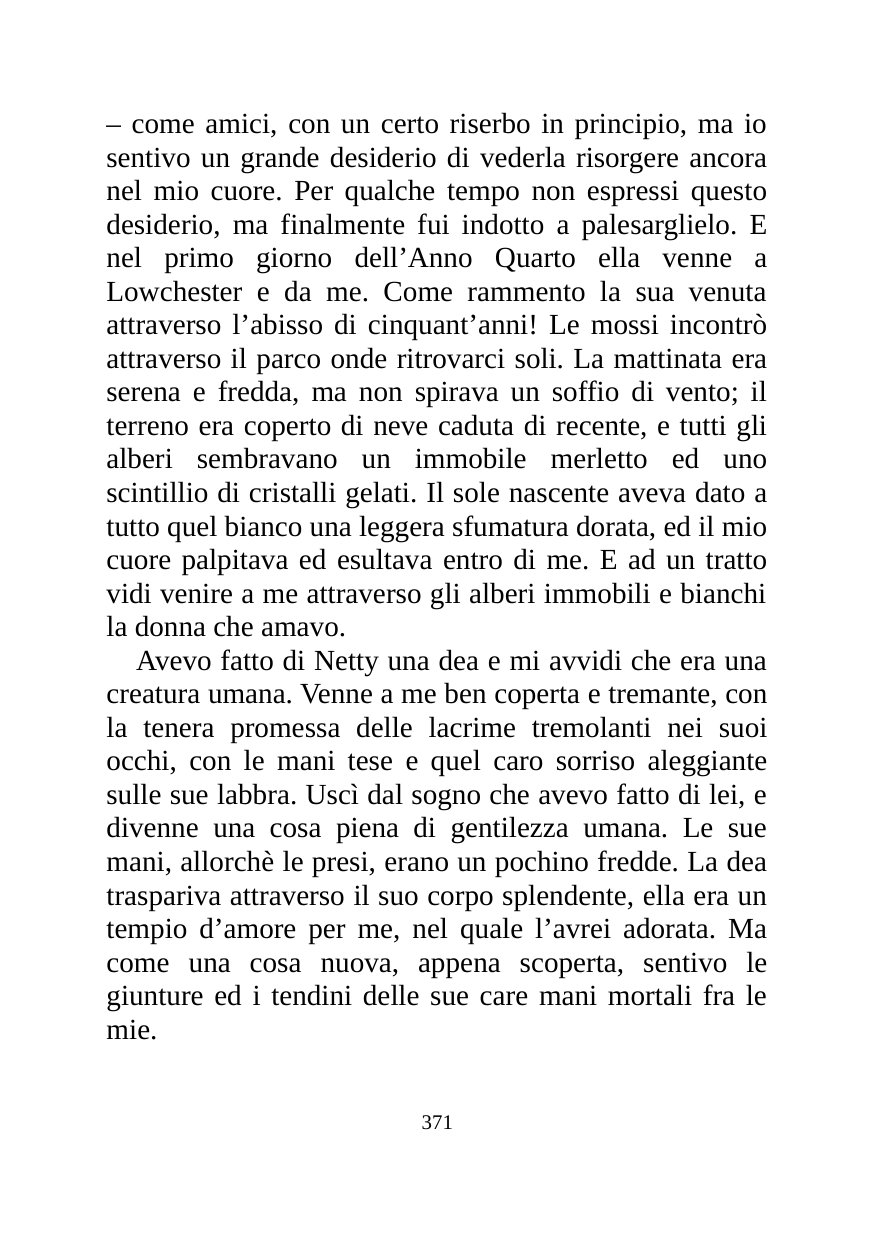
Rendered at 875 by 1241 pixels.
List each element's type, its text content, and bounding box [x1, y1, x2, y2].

text Avevo fatto di Netty una dea e mi avvidi che era una creatura umana. Venne a me ben coperta e tremante, con la tenera promessa delle lacrime tremolanti nei suoi occhi, con le mani tese e quel caro sorriso aleggiante sulle sue labbra. Uscì dal sogno che avevo fatto di lei, e divenne una cosa piena di gentilezza umana. Le sue mani, allorchè le presi, erano un pochino fredde. La dea traspariva attraverso il suo corpo splendente, ella era un tempio d’amore per me, nel quale l’avrei adorata. Ma come una cosa nuova, appena scoperta, sentivo le giunture ed i tendini delle sue care mani mortali fra le mie. [106, 643, 768, 1045]
text – come amici, con un certo riserbo in principio, ma io sentivo un grande desiderio di vederla risorgere ancora nel mio cuore. Per qualche tempo non espressi questo desiderio, ma finalmente fui indotto a palesarglielo. E nel primo giorno dell’Anno Quarto ella venne a Lowchester e da me. Come rammento la sua venuta attraverso l’abisso di cinquant’anni! Le mossi incontrò attraverso il parco onde ritrovarci soli. La mattinata era serena e fredda, ma non spirava un soffio di vento; il terreno era coperto di neve caduta di recente, e tutti gli alberi sembravano un immobile merletto ed uno scintillio di cristalli gelati. Il sole nascente aveva dato a tutto quel bianco una leggera sfumatura dorata, ed il mio cuore palpitava ed esultava entro di me. E ad un tratto vidi venire a me attraverso gli alberi immobili e bianchi la donna che amavo. [106, 106, 768, 643]
